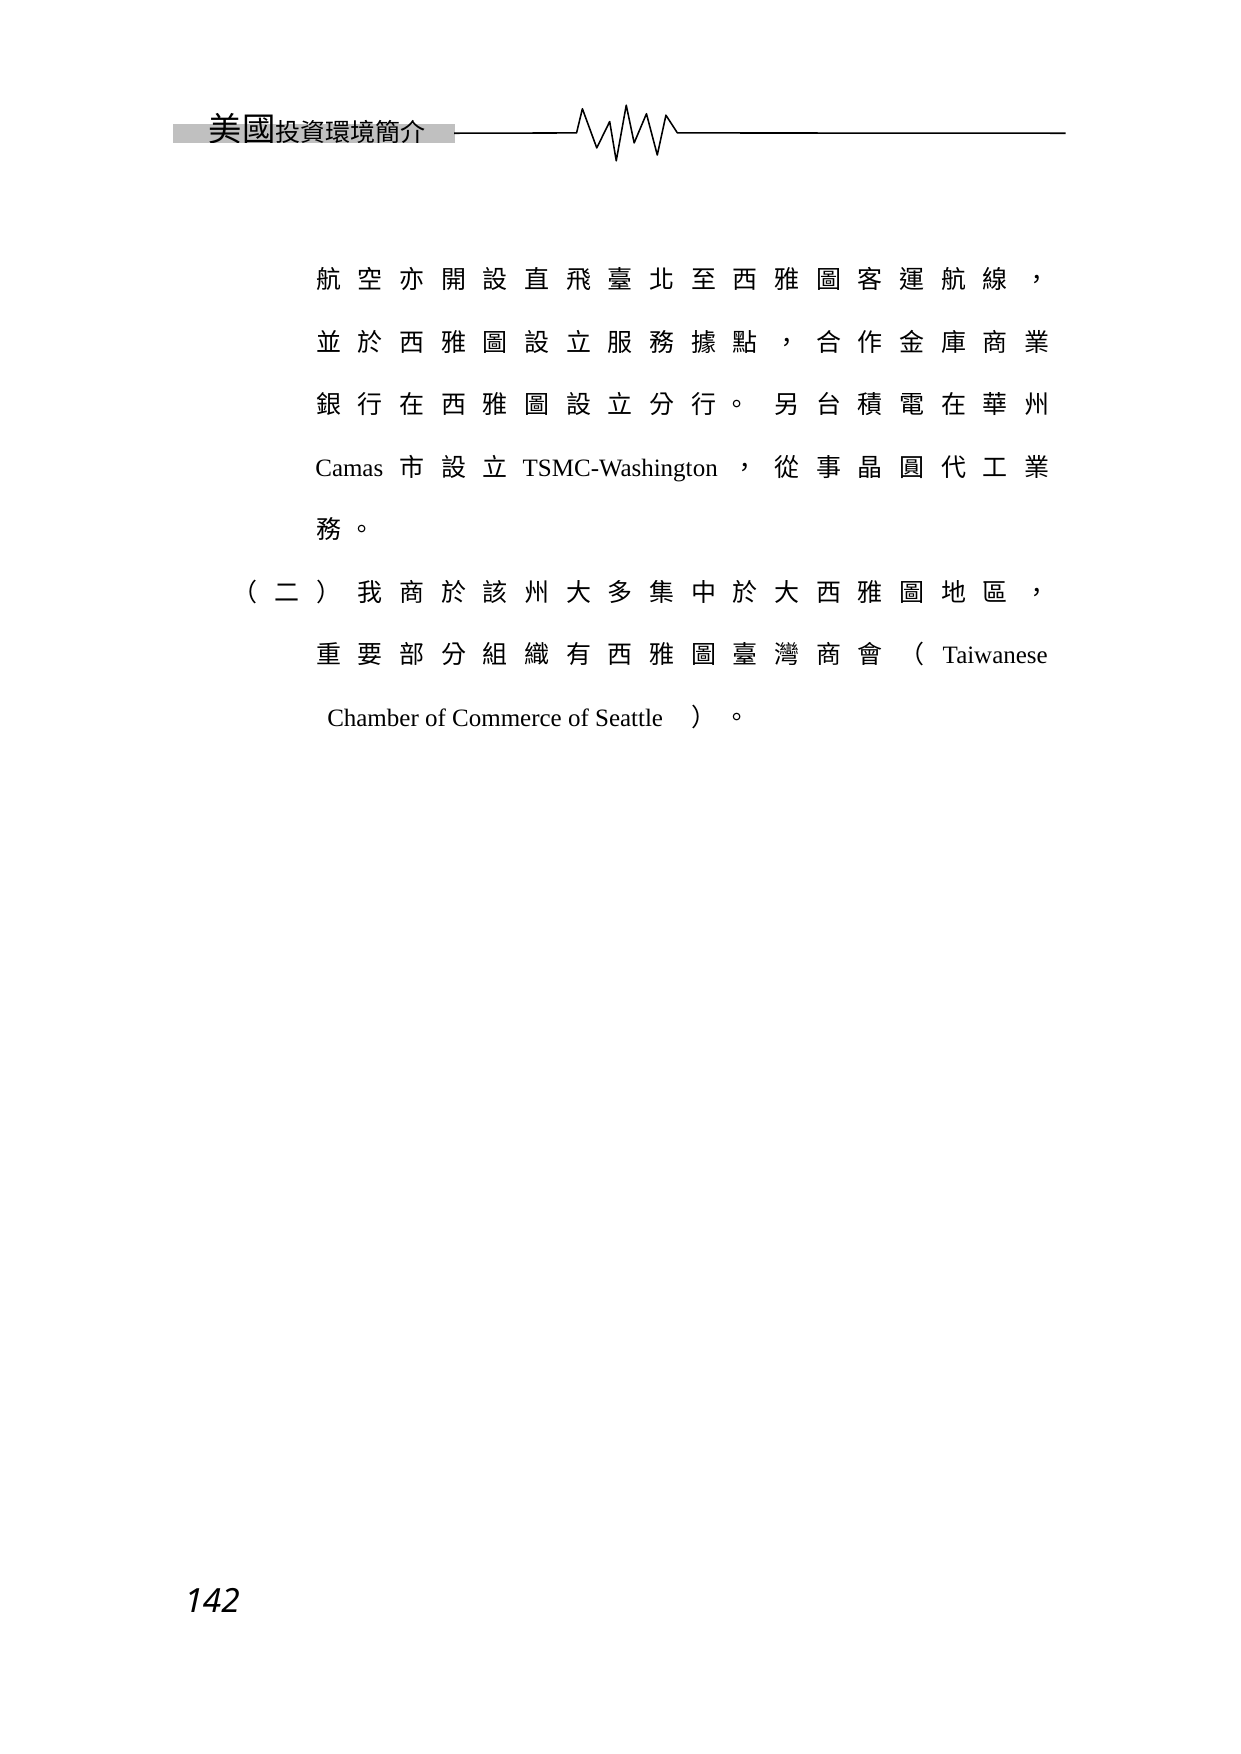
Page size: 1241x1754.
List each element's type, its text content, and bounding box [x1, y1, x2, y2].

text （二）我商於該州大多集中於大西雅圖地區，重要部分組織有西雅圖臺灣商會（Taiwanese Chamber of Commerce of Seattle）。 [207, 549, 1058, 736]
text 航空亦開設直飛臺北至西雅圖客運航線，並於西雅圖設立服務據點，合作金庫商業銀行在西雅圖設立分行。另台積電在華州Camas市設立TSMC-Washington，從事晶圓代工業務。 [207, 236, 1058, 549]
